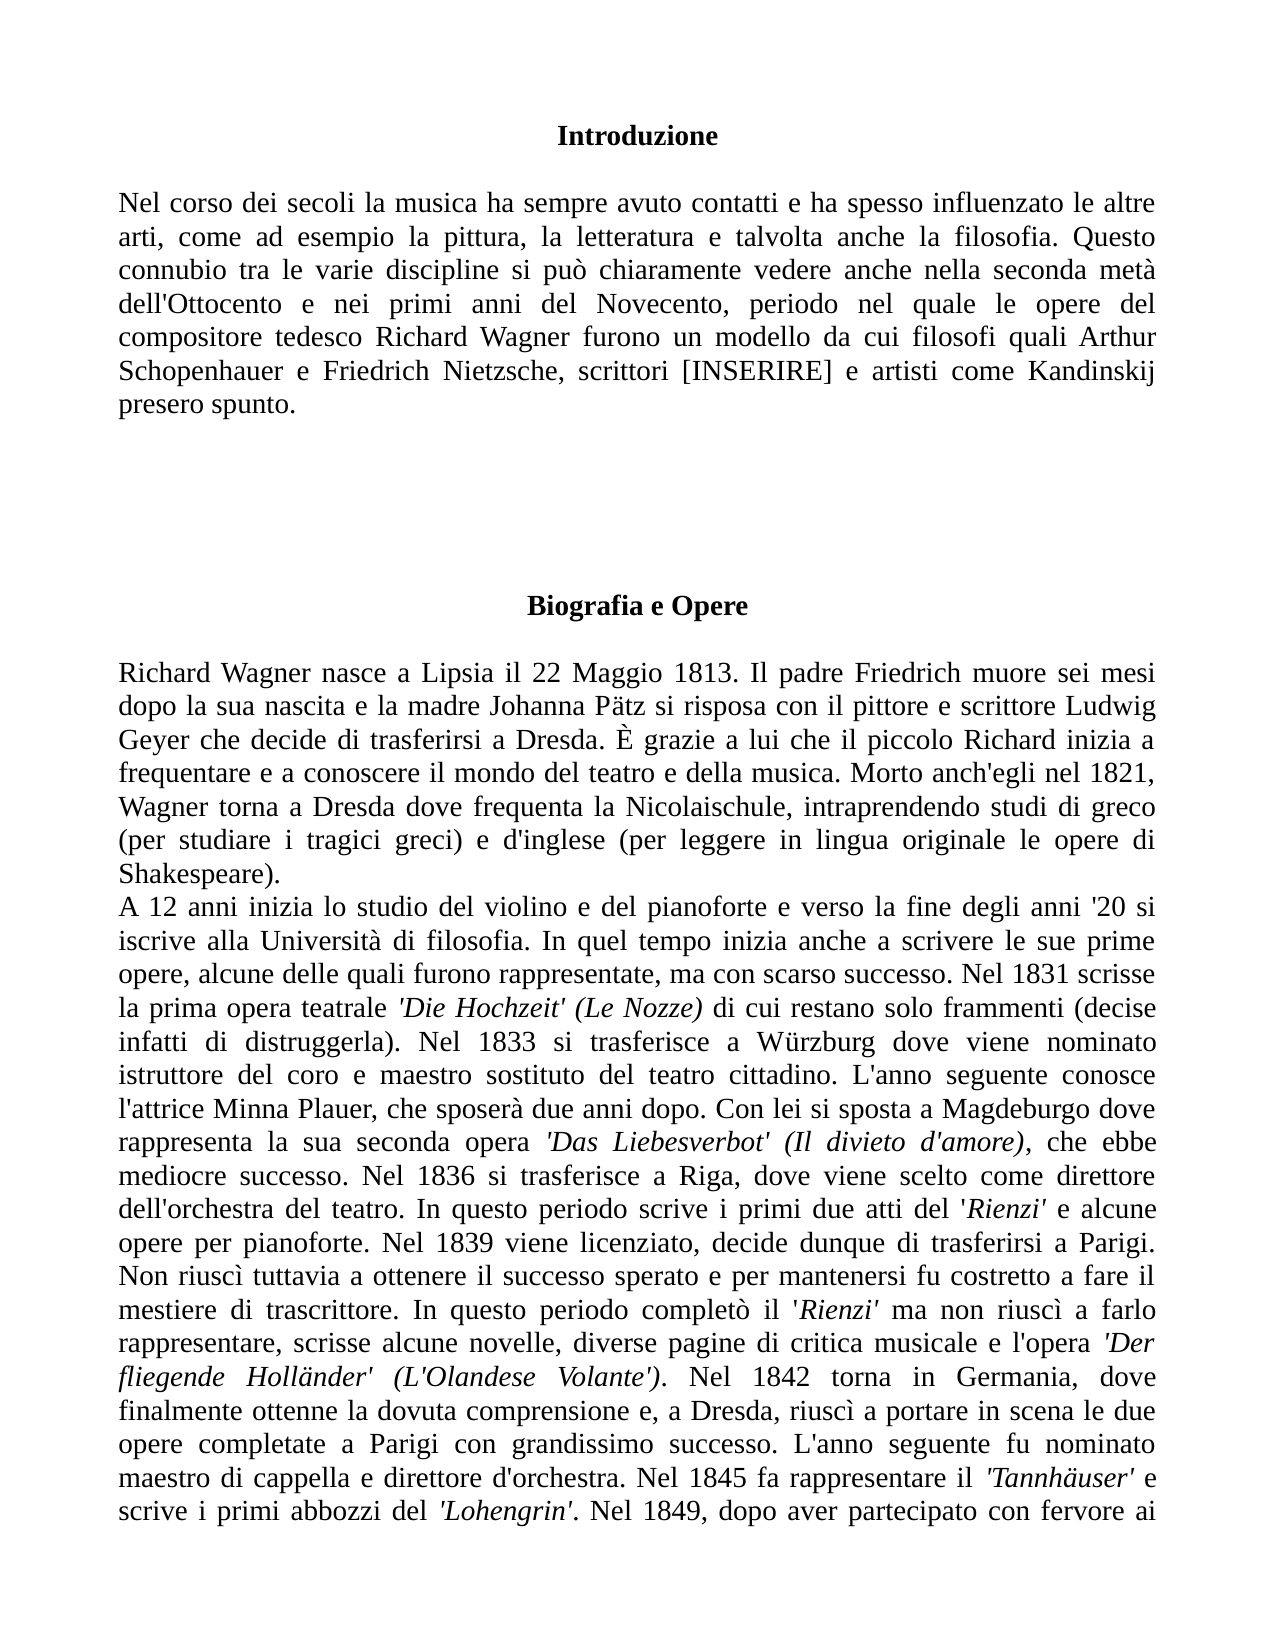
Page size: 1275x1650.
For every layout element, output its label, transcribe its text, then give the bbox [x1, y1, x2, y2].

text Introduzione [118, 118, 1157, 152]
text A 12 anni inizia lo studio del violino e del pianoforte e verso la fine degli anni '20 si iscrive alla Università di filosofia. In quel tempo inizia anche a scrivere le sue prime opere, alcune delle quali furono rappresentate, ma con scarso successo. Nel 1831 scrisse la prima opera teatrale 'Die Hochzeit' (Le Nozze) di cui restano solo frammenti (decise infatti di distruggerla). Nel 1833 si trasferisce a Würzburg dove viene nominato istruttore del coro e maestro sostituto del teatro cittadino. L'anno seguente conosce l'attrice Minna Plauer, che sposerà due anni dopo. Con lei si sposta a Magdeburgo dove rappresenta la sua seconda opera 'Das Liebesverbot' (Il divieto d'amore), che ebbe mediocre successo. Nel 1836 si trasferisce a Riga, dove viene scelto come direttore dell'orchestra del teatro. In questo periodo scrive i primi due atti del 'Rienzi' e alcune opere per pianoforte. Nel 1839 viene licenziato, decide dunque di trasferirsi a Parigi. Non riuscì tuttavia a ottenere il successo sperato e per mantenersi fu costretto a fare il mestiere di trascrittore. In questo periodo completò il 'Rienzi' ma non riuscì a farlo rappresentare, scrisse alcune novelle, diverse pagine di critica musicale e l'opera 'Der fliegende Holländer' (L'Olandese Volante'). Nel 1842 torna in Germania, dove finalmente ottenne la dovuta comprensione e, a Dresda, riuscì a portare in scena le due opere completate a Parigi con grandissimo successo. L'anno seguente fu nominato maestro di cappella e direttore d'orchestra. Nel 1845 fa rappresentare il 'Tannhäuser' e scrive i primi abbozzi del 'Lohengrin'. Nel 1849, dopo aver partecipato con fervore ai [118, 889, 1157, 1527]
text Nel corso dei secoli la musica ha sempre avuto contatti e ha spesso influenzato le altre arti, come ad esempio la pittura, la letteratura e talvolta anche la filosofia. Questo connubio tra le varie discipline si può chiaramente vedere anche nella seconda metà dell'Ottocento e nei primi anni del Novecento, periodo nel quale le opere del compositore tedesco Richard Wagner furono un modello da cui filosofi quali Arthur Schopenhauer e Friedrich Nietzsche, scrittori [INSERIRE] e artisti come Kandinskij presero spunto. [118, 185, 1157, 420]
text Biografia e Opere [118, 588, 1157, 621]
text Richard Wagner nasce a Lipsia il 22 Maggio 1813. Il padre Friedrich muore sei mesi dopo la sua nascita e la madre Johanna Pätz si risposa con il pittore e scrittore Ludwig Geyer che decide di trasferirsi a Dresda. È grazie a lui che il piccolo Richard inizia a frequentare e a conoscere il mondo del teatro e della musica. Morto anch'egli nel 1821, Wagner torna a Dresda dove frequenta la Nicolaischule, intraprendendo studi di greco (per studiare i tragici greci) e d'inglese (per leggere in lingua originale le opere di Shakespeare). [118, 655, 1157, 889]
